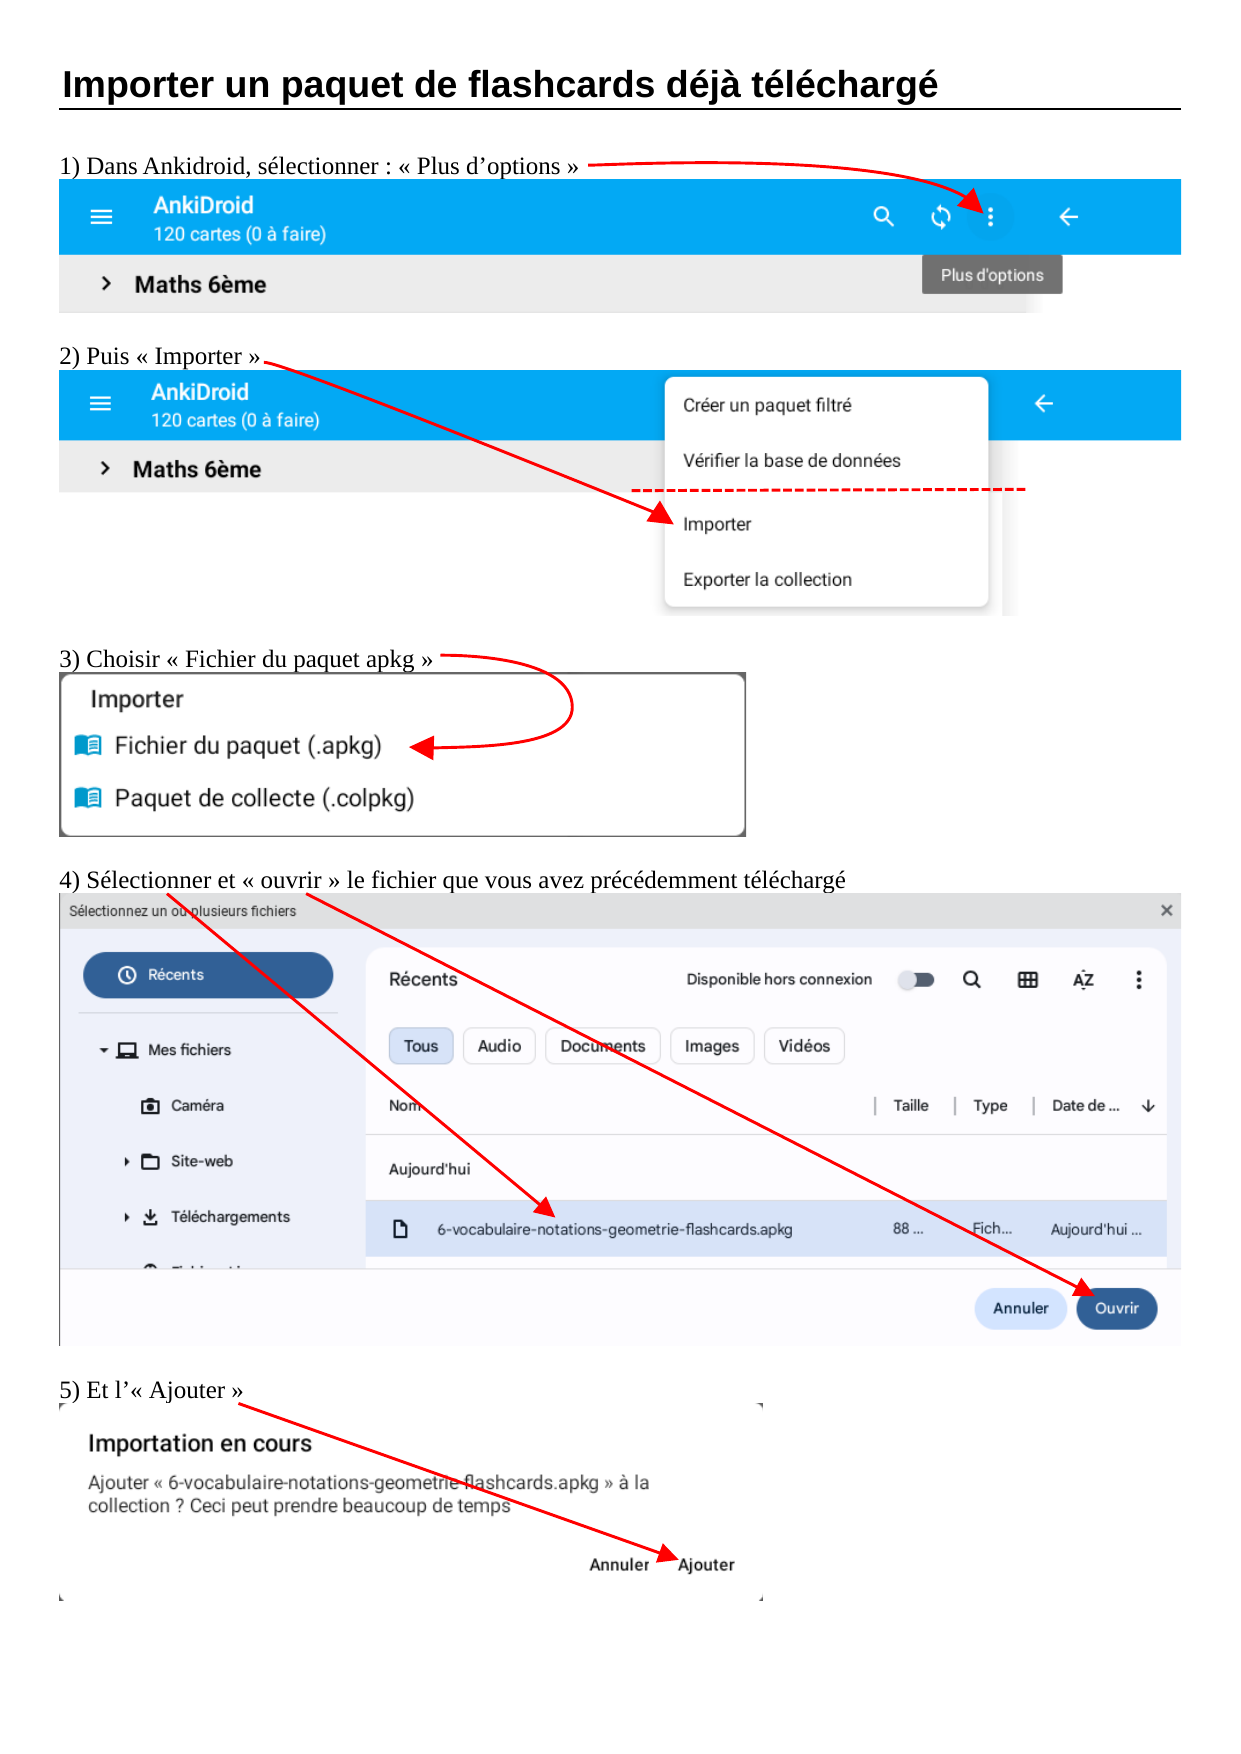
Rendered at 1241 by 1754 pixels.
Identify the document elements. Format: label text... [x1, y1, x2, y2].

picture [152, 383, 165, 399]
picture [191, 230, 208, 240]
picture [59, 893, 1182, 1346]
picture [932, 213, 945, 228]
picture [242, 196, 253, 214]
picture [268, 227, 276, 240]
picture [213, 383, 248, 400]
picture [59, 672, 747, 837]
picture [252, 227, 261, 241]
picture [223, 230, 240, 241]
picture [201, 196, 213, 213]
picture [306, 231, 311, 240]
picture [1060, 208, 1077, 226]
picture [291, 230, 298, 240]
picture [1035, 395, 1052, 412]
subtitle Importer un paquet de flashcards déjà téléchargé [59, 59, 1181, 108]
text 1) Dans Ankidroid, sélectionner : « Plus d’options » [59, 151, 1181, 179]
text 2) Puis « Importer » [59, 341, 1181, 370]
picture [59, 377, 1182, 616]
picture [59, 255, 1182, 313]
picture [183, 196, 198, 213]
picture [311, 230, 319, 240]
text 5) Et l’« Ajouter » [59, 1375, 1181, 1403]
picture [277, 413, 282, 426]
picture [212, 228, 221, 240]
picture [208, 415, 217, 426]
picture [198, 417, 205, 426]
picture [263, 415, 270, 426]
picture [937, 206, 950, 220]
picture [165, 413, 170, 421]
picture [59, 1403, 763, 1601]
picture [180, 383, 189, 399]
text 3) Choisir « Fichier du paquet apkg » [59, 644, 1181, 673]
picture [154, 196, 180, 213]
picture [166, 227, 174, 240]
picture [153, 414, 157, 426]
picture [216, 201, 234, 214]
picture [173, 413, 181, 426]
picture [248, 413, 256, 426]
text 4) Sélectionner et « ouvrir » le fichier que vous avez précédemment téléchargé [59, 865, 1181, 893]
picture [168, 388, 177, 399]
picture [874, 207, 893, 226]
picture [188, 417, 195, 426]
picture [283, 226, 288, 240]
picture [155, 227, 160, 240]
picture [219, 417, 236, 426]
picture [198, 383, 209, 399]
picture [305, 417, 313, 427]
picture [176, 227, 184, 240]
picture [285, 417, 292, 426]
